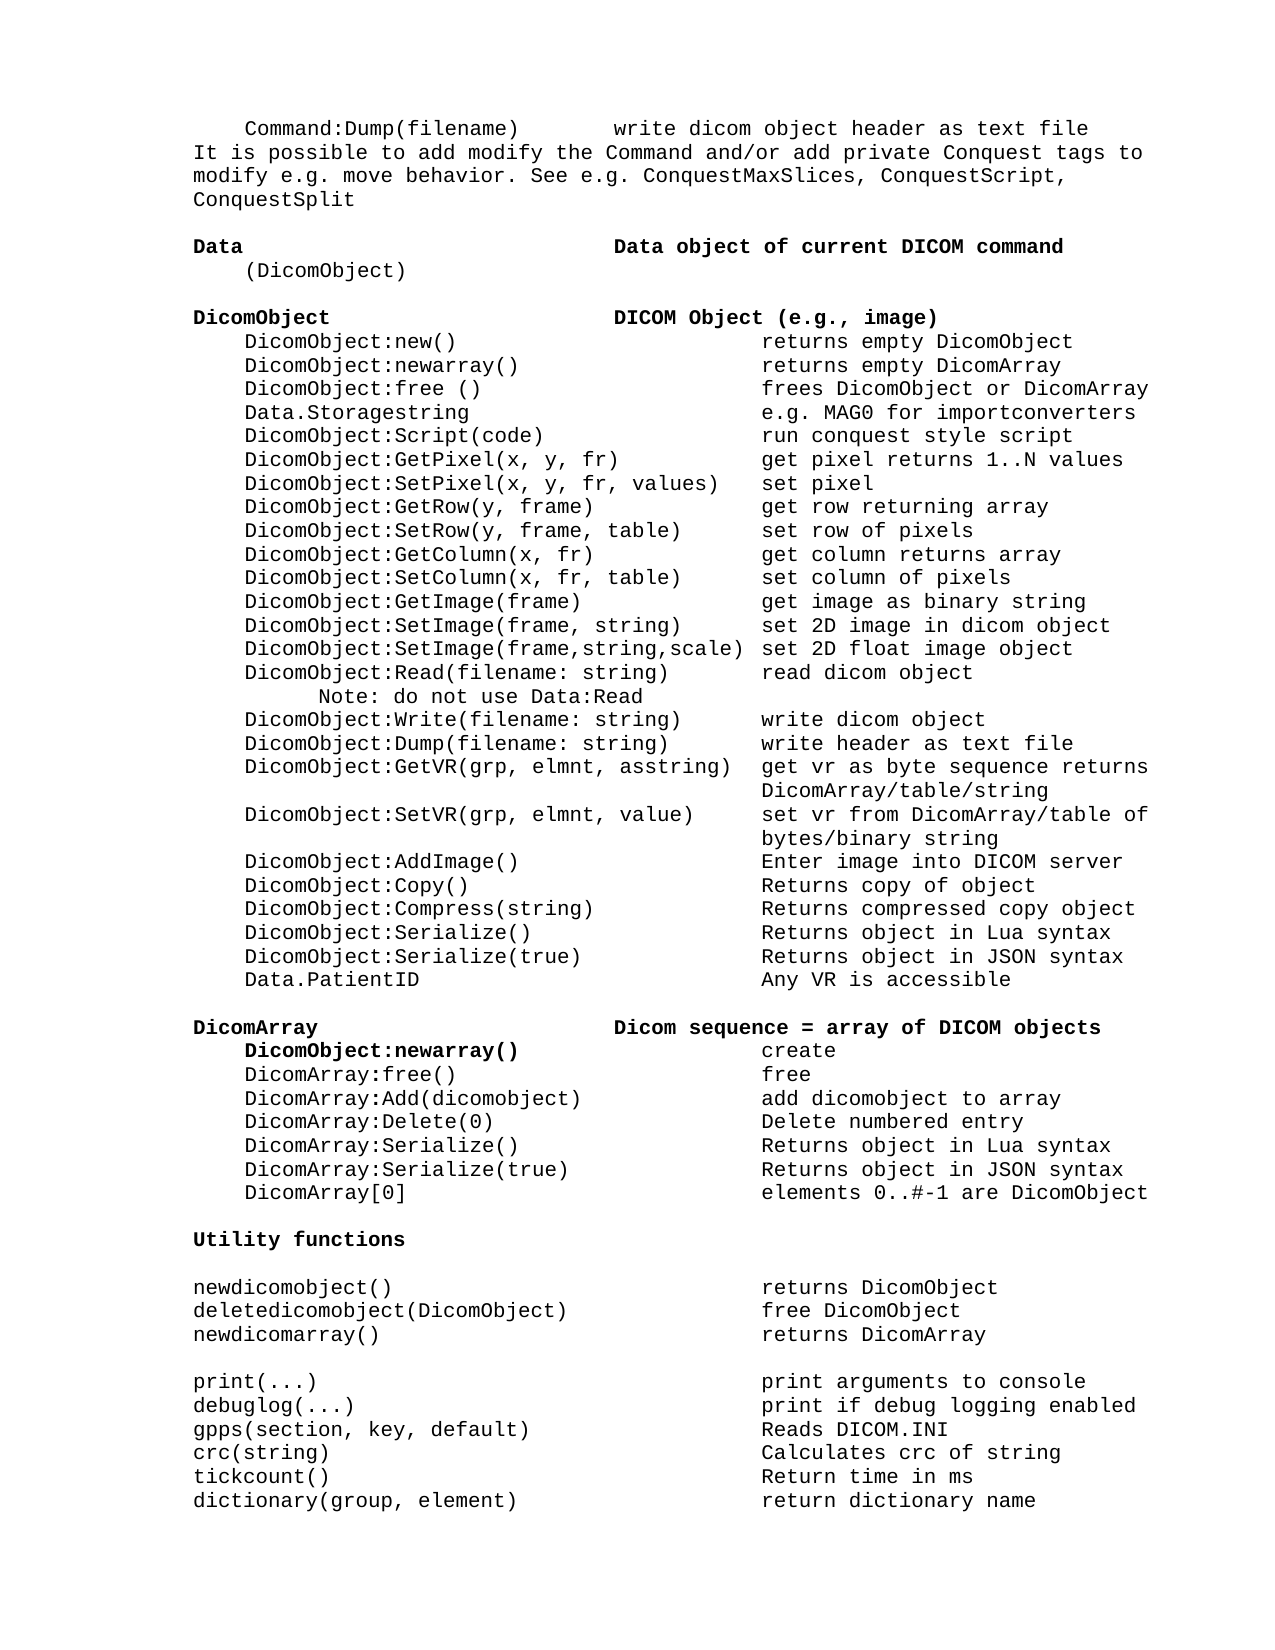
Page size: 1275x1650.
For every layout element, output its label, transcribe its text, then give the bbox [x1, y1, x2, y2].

text tickcount() Return time in ms [193, 1466, 1157, 1489]
text Note: do not use Data:Read DicomObject:Write(filename: string) write dicom object DicomObject:Dump(filename: string) write header as text file DicomObject:GetVR(grp, elmnt, asstring) get vr as byte sequence returns DicomArray/table/string DicomObject:SetVR(grp, elmnt, value) set vr from DicomArray/table of bytes/binary string [193, 686, 1157, 851]
text crc(string) Calculates crc of string [193, 1442, 1157, 1466]
text gpps(section, key, default) Reads DICOM.INI [193, 1419, 1157, 1442]
text DicomArray:free() free DicomArray:Add(dicomobject) add dicomobject to array DicomArray:Delete(0) Delete numbered entry [193, 1064, 1157, 1135]
text deletedicomobject(DicomObject) free DicomObject [193, 1300, 1157, 1324]
text print(...) print arguments to console [193, 1371, 1157, 1395]
text Utility functions [193, 1229, 1157, 1253]
text Data Data object of current DICOM command (DicomObject) [193, 236, 1157, 284]
text debuglog(...) print if debug logging enabled [193, 1395, 1157, 1419]
text DicomObject:AddImage() Enter image into DICOM server DicomObject:Copy() Returns copy of object DicomObject:Compress(string) Returns compressed copy object [193, 851, 1157, 922]
text ConquestSplit [193, 189, 1157, 213]
text DicomArray Dicom sequence = array of DICOM objects [193, 1017, 1157, 1040]
text DicomArray:Serialize() Returns object in Lua syntax DicomArray:Serialize(true) Returns object in JSON syntax DicomArray[0] elements 0..#-1 are DicomObject [193, 1135, 1157, 1206]
text DicomObject DICOM Object (e.g., image) DicomObject:new() returns empty DicomObject DicomObject:newarray() returns empty DicomArray DicomObject:free () frees DicomObject or DicomArray Data.Storagestring e.g. MAG0 for importconverters DicomObject:Script(code) run conquest style script DicomObject:GetPixel(x, y, fr) get pixel returns 1..N values DicomObject:SetPixel(x, y, fr, values) set pixel DicomObject:GetRow(y, frame) get row returning array DicomObject:SetRow(y, frame, table) set row of pixels DicomObject:GetColumn(x, fr) get column returns array DicomObject:SetColumn(x, fr, table) set column of pixels DicomObject:GetImage(frame) get image as binary string DicomObject:SetImage(frame, string) set 2D image in dicom object DicomObject:SetImage(frame,string,scale) set 2D float image object DicomObject:Read(filename: string) read dicom object [193, 307, 1157, 686]
text DicomObject:Serialize() Returns object in Lua syntax DicomObject:Serialize(true) Returns object in JSON syntax Data.PatientID Any VR is accessible [193, 922, 1157, 993]
text DicomObject:newarray() create [193, 1040, 1157, 1064]
text newdicomobject() returns DicomObject [193, 1277, 1157, 1300]
text dictionary(group, element) return dictionary name [193, 1489, 1157, 1513]
text modify e.g. move behavior. See e.g. ConquestMaxSlices, ConquestScript, [193, 165, 1157, 189]
text newdicomarray() returns DicomArray [193, 1324, 1157, 1348]
text Command:Dump(filename) write dicom object header as text file [193, 118, 1157, 142]
text It is possible to add modify the Command and/or add private Conquest tags to [193, 142, 1157, 165]
